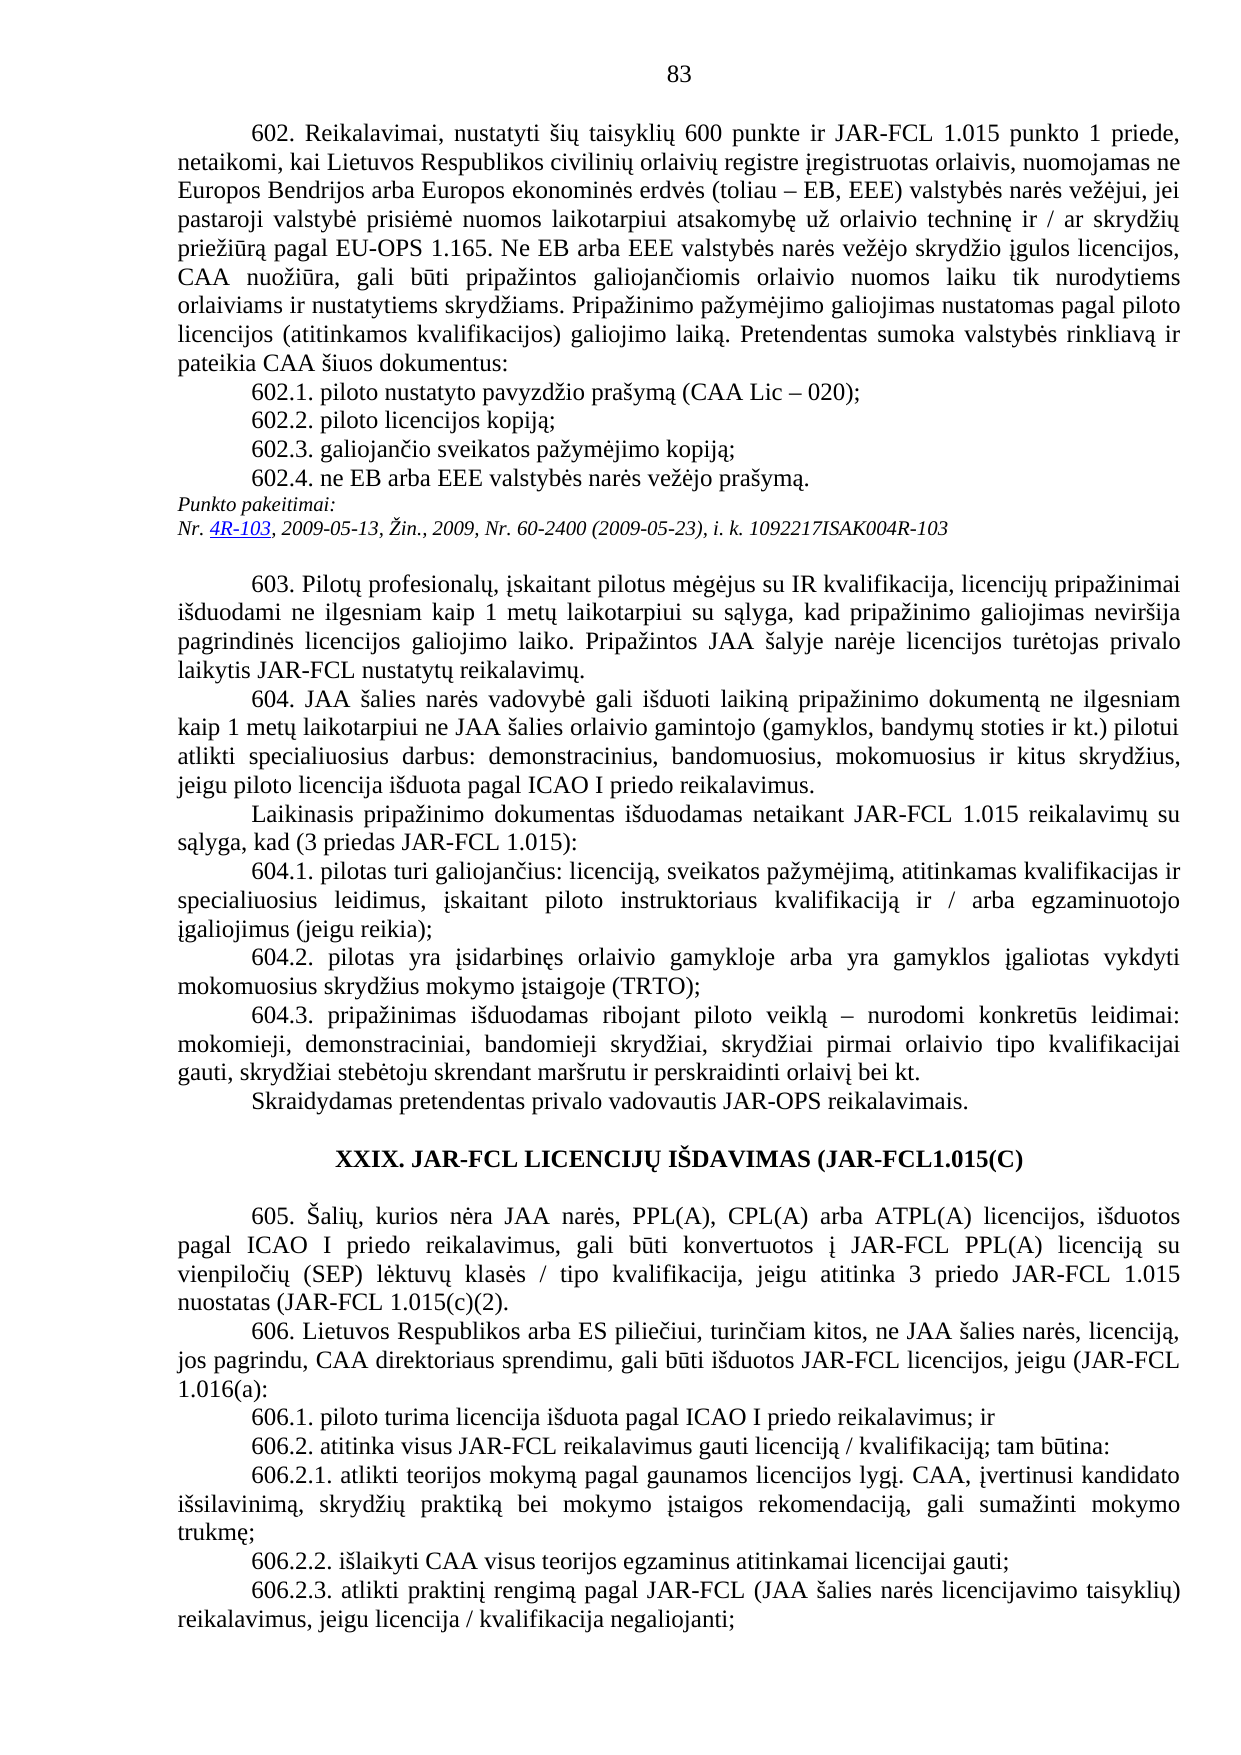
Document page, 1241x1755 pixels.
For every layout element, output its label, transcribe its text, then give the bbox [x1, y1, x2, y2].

text 602.1. piloto nustatyto pavyzdžio prašymą (CAA Lic – 020); [177, 377, 1181, 406]
text Laikinasis pripažinimo dokumentas išduodamas netaikant JAR-FCL 1.015 reikalavimų su sąlyga, kad (3 priedas JAR-FCL 1.015): [177, 799, 1181, 856]
text 602.3. galiojančio sveikatos pažymėjimo kopiją; [177, 434, 1181, 463]
text 606.2.1. atlikti teorijos mokymą pagal gaunamos licencijos lygį. CAA, įvertinusi kandidato išsilavinimą, skrydžių praktiką bei mokymo įstaigos rekomendaciją, gali sumažinti mokymo trukmę; [177, 1460, 1181, 1546]
text 602.4. ne EB arba EEE valstybės narės vežėjo prašymą. [177, 463, 1181, 492]
text 603. Pilotų profesionalų, įskaitant pilotus mėgėjus su IR kvalifikacija, licencijų pripažinimai išduodami ne ilgesniam kaip 1 metų laikotarpiui su sąlyga, kad pripažinimo galiojimas neviršija pagrindinės licencijos galiojimo laiko. Pripažintos JAA šalyje narėje licencijos turėtojas privalo laikytis JAR-FCL nustatytų reikalavimų. [177, 569, 1181, 684]
text 606. Lietuvos Respublikos arba ES piliečiui, turinčiam kitos, ne JAA šalies narės, licenciją, jos pagrindu, CAA direktoriaus sprendimu, gali būti išduotos JAR-FCL licencijos, jeigu (JAR-FCL 1.016(a): [177, 1316, 1181, 1402]
text XXIX. JAR-FCL LICENCIJŲ IŠDAVIMAS (JAR-FCL1.015(C) [177, 1144, 1181, 1172]
text 606.2. atitinka visus JAR-FCL reikalavimus gauti licenciją / kvalifikaciją; tam būtina: [177, 1431, 1181, 1460]
text Nr. 4R-103, 2009-05-13, Žin., 2009, Nr. 60-2400 (2009-05-23), i. k. 1092217ISAK004R-103 [177, 516, 1181, 540]
text 604.2. pilotas yra įsidarbinęs orlaivio gamykloje arba yra gamyklos įgaliotas vykdyti mokomuosius skrydžius mokymo įstaigoje (TRTO); [177, 942, 1181, 1000]
text 602.2. piloto licencijos kopiją; [177, 406, 1181, 434]
text 604. JAA šalies narės vadovybė gali išduoti laikiną pripažinimo dokumentą ne ilgesniam kaip 1 metų laikotarpiui ne JAA šalies orlaivio gamintojo (gamyklos, bandymų stoties ir kt.) pilotui atlikti specialiuosius darbus: demonstracinius, bandomuosius, mokomuosius ir kitus skrydžius, jeigu piloto licencija išduota pagal ICAO I priedo reikalavimus. [177, 684, 1181, 799]
text 606.1. piloto turima licencija išduota pagal ICAO I priedo reikalavimus; ir [177, 1402, 1181, 1431]
text Punkto pakeitimai: [177, 492, 1181, 516]
text 606.2.3. atlikti praktinį rengimą pagal JAR-FCL (JAA šalies narės licencijavimo taisyklių) reikalavimus, jeigu licencija / kvalifikacija negaliojanti; [177, 1575, 1181, 1632]
text 605. Šalių, kurios nėra JAA narės, PPL(A), CPL(A) arba ATPL(A) licencijos, išduotos pagal ICAO I priedo reikalavimus, gali būti konvertuotos į JAR-FCL PPL(A) licenciją su vienpiločių (SEP) lėktuvų klasės / tipo kvalifikacija, jeigu atitinka 3 priedo JAR-FCL 1.015 nuostatas (JAR-FCL 1.015(c)(2). [177, 1201, 1181, 1316]
text 604.3. pripažinimas išduodamas ribojant piloto veiklą – nurodomi konkretūs leidimai: mokomieji, demonstraciniai, bandomieji skrydžiai, skrydžiai pirmai orlaivio tipo kvalifikacijai gauti, skrydžiai stebėtoju skrendant maršrutu ir perskraidinti orlaivį bei kt. [177, 1000, 1181, 1086]
text 602. Reikalavimai, nustatyti šių taisyklių 600 punkte ir JAR-FCL 1.015 punkto 1 priede, netaikomi, kai Lietuvos Respublikos civilinių orlaivių registre įregistruotas orlaivis, nuomojamas ne Europos Bendrijos arba Europos ekonominės erdvės (toliau – EB, EEE) valstybės narės vežėjui, jei pastaroji valstybė prisiėmė nuomos laikotarpiui atsakomybę už orlaivio techninę ir / ar skrydžių priežiūrą pagal EU-OPS 1.165. Ne EB arba EEE valstybės narės vežėjo skrydžio įgulos licencijos, CAA nuožiūra, gali būti pripažintos galiojančiomis orlaivio nuomos laiku tik nurodytiems orlaiviams ir nustatytiems skrydžiams. Pripažinimo pažymėjimo galiojimas nustatomas pagal piloto licencijos (atitinkamos kvalifikacijos) galiojimo laiką. Pretendentas sumoka valstybės rinkliavą ir pateikia CAA šiuos dokumentus: [177, 118, 1181, 377]
text 606.2.2. išlaikyti CAA visus teorijos egzaminus atitinkamai licencijai gauti; [177, 1546, 1181, 1575]
text Skraidydamas pretendentas privalo vadovautis JAR-OPS reikalavimais. [177, 1086, 1181, 1115]
text 604.1. pilotas turi galiojančius: licenciją, sveikatos pažymėjimą, atitinkamas kvalifikacijas ir specialiuosius leidimus, įskaitant piloto instruktoriaus kvalifikaciją ir / arba egzaminuotojo įgaliojimus (jeigu reikia); [177, 856, 1181, 942]
